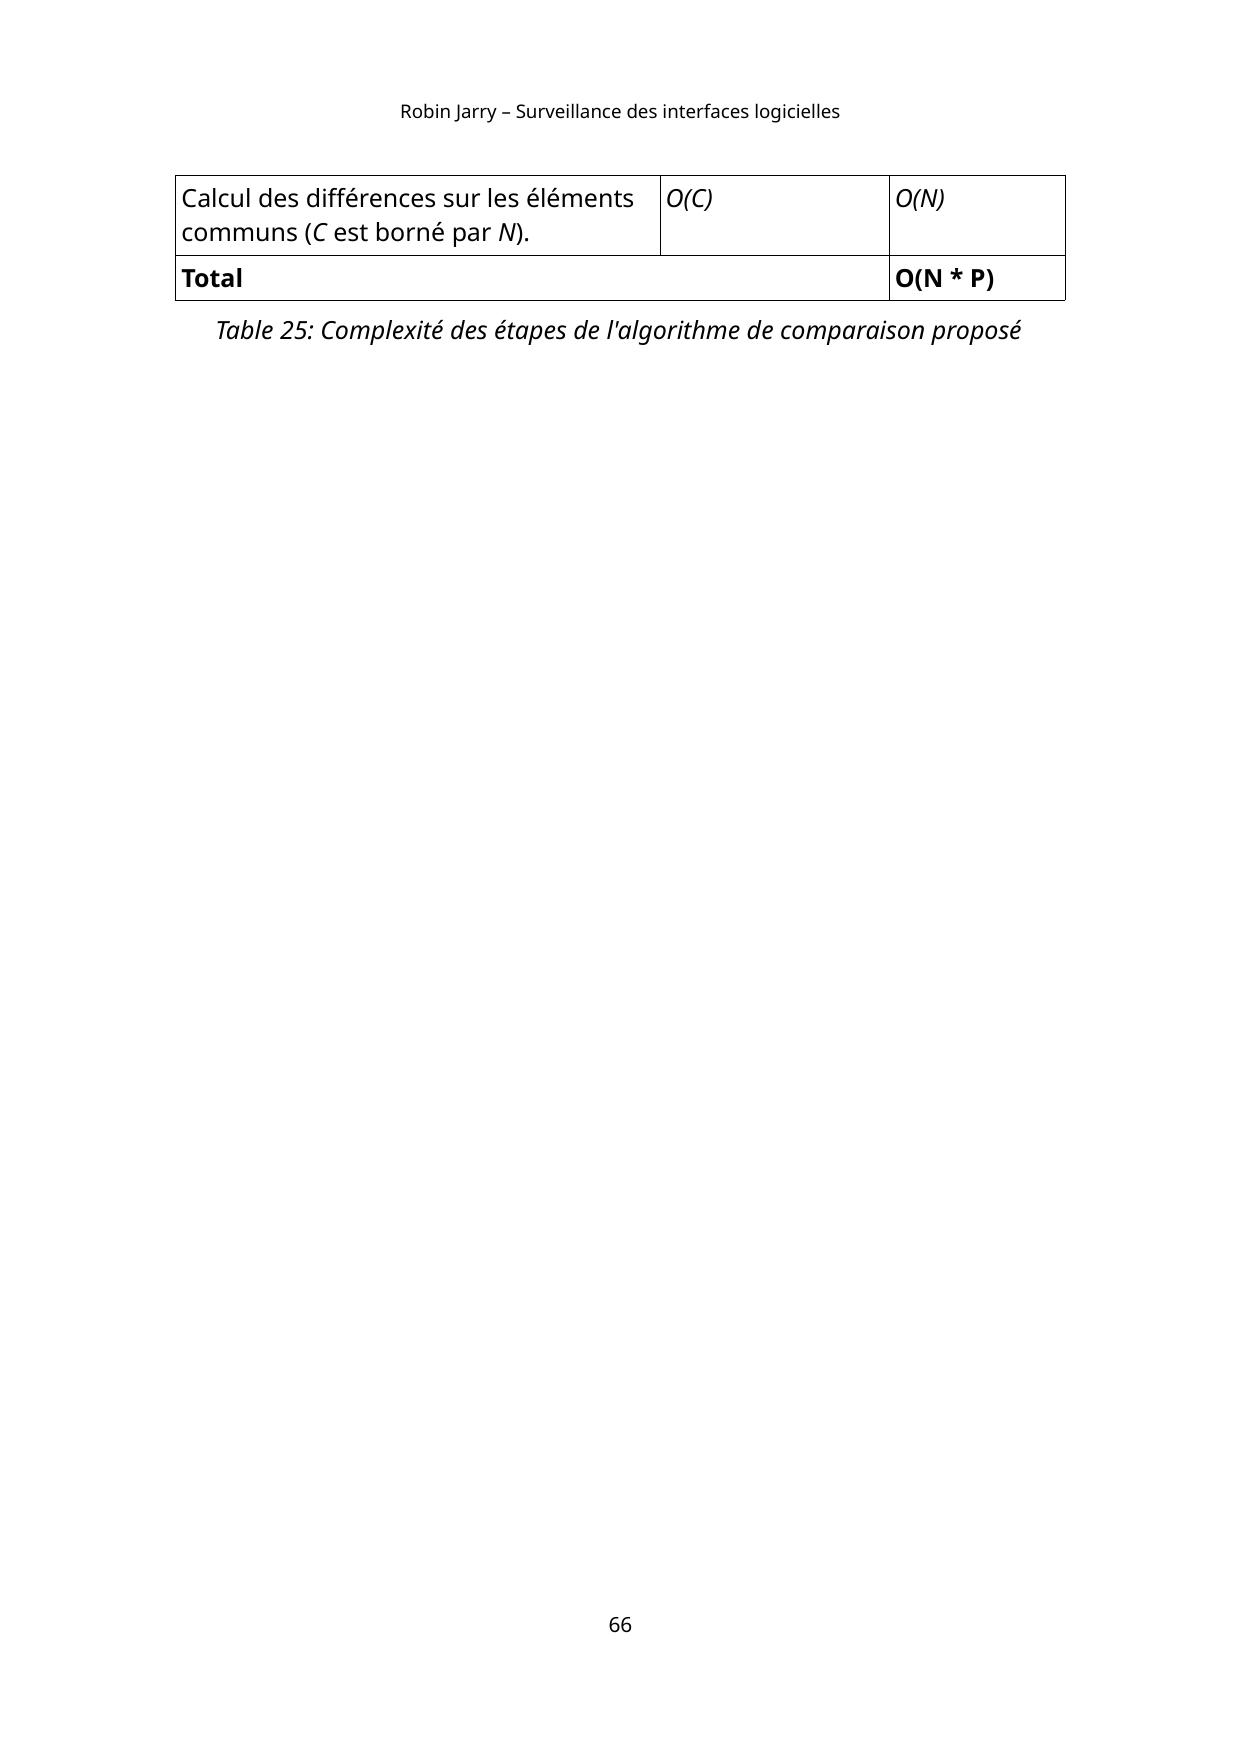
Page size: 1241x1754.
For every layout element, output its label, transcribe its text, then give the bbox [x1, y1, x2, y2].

table_cell O(N) [890, 176, 1065, 254]
text Table 25: Complexité des étapes de l'algorithme de comparaison proposé [175, 313, 1065, 347]
table_cell O(N * P) [890, 256, 1065, 300]
table_cell Total [176, 256, 889, 300]
table_cell Calcul des différences sur les éléments communs (C est borné par N). [176, 176, 660, 254]
table_cell O(C) [661, 176, 889, 254]
